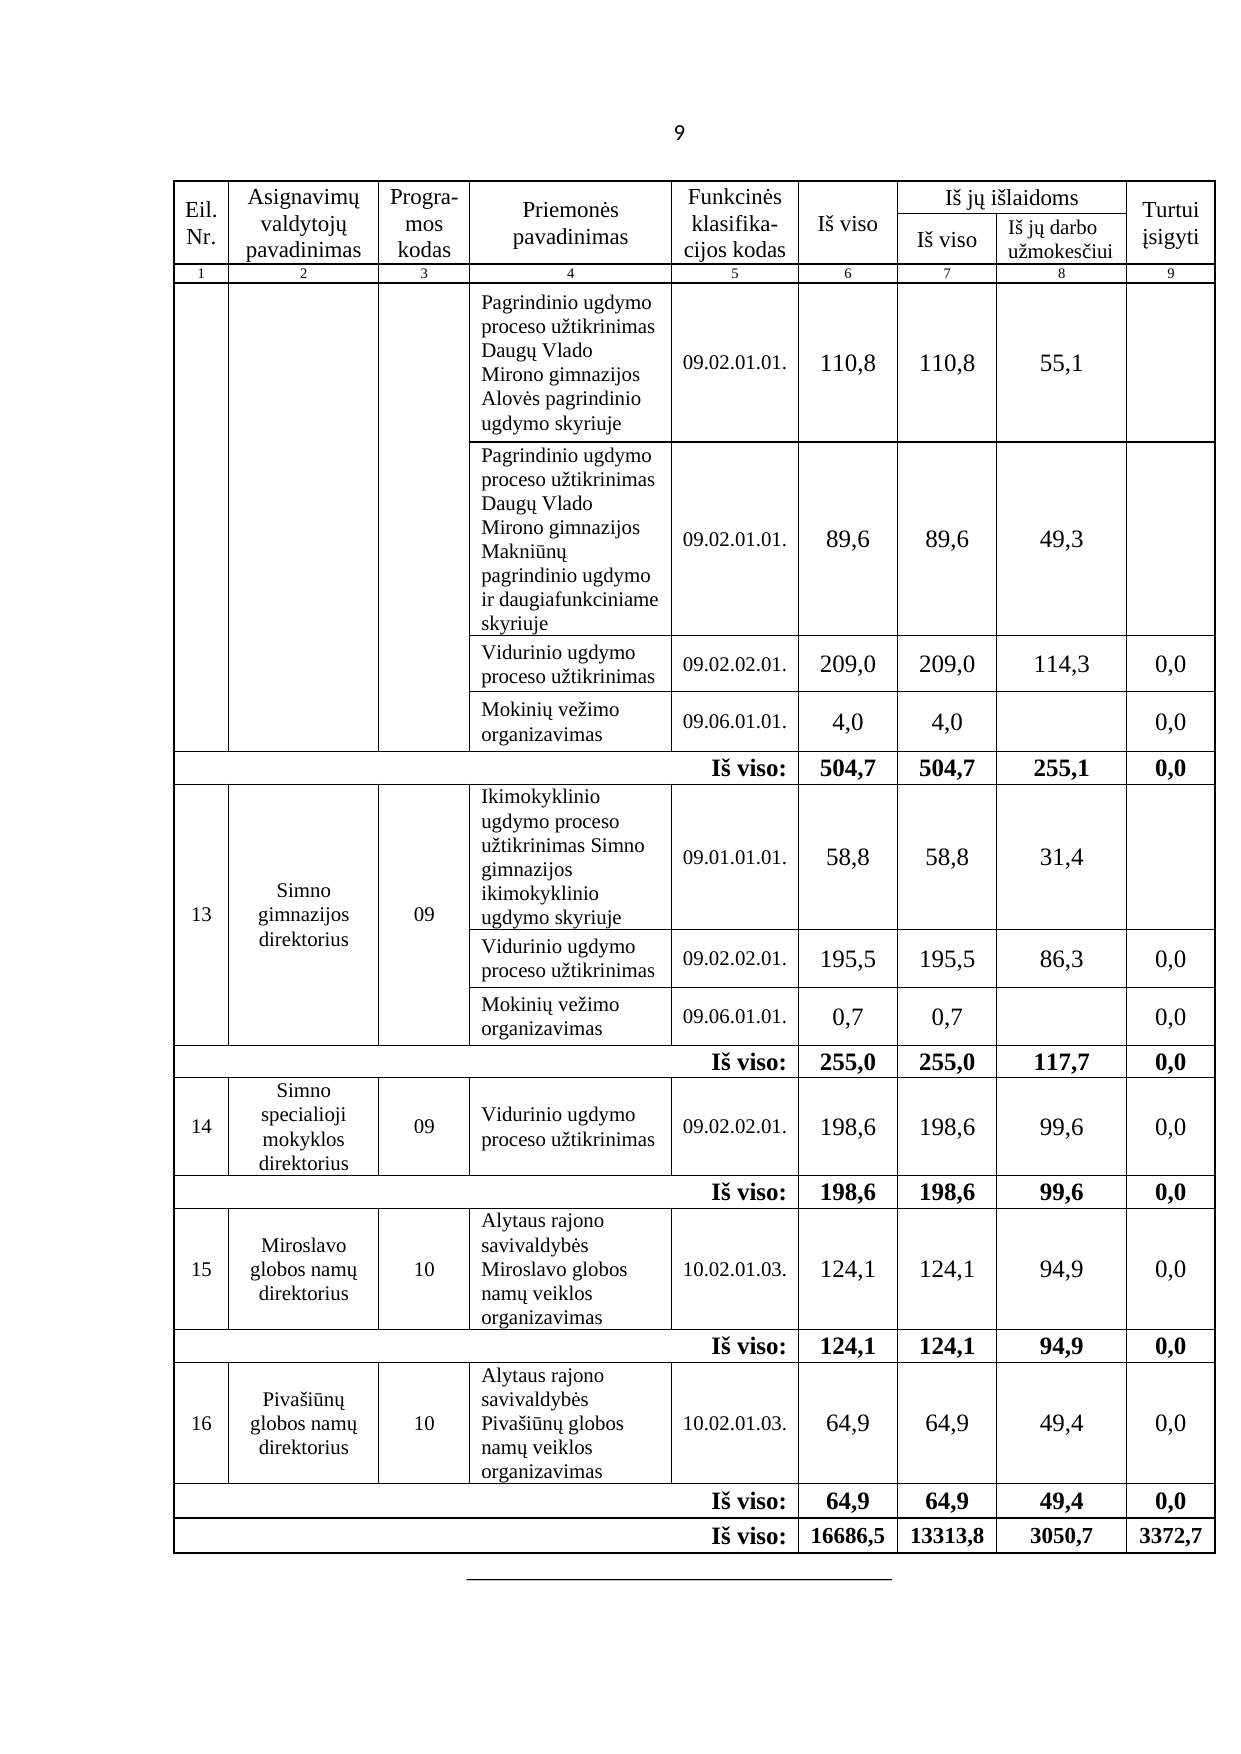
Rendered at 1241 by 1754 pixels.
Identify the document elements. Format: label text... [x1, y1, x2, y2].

table_cell [1127, 443, 1214, 635]
table_cell 09 [379, 785, 469, 1044]
table_cell Vidurinio ugdymo proceso užtikrinimas [470, 636, 671, 691]
table_cell [175, 284, 228, 751]
table_cell 0,0 [1127, 1046, 1214, 1077]
table_cell 195,5 [898, 930, 996, 987]
table_cell 209,0 [898, 636, 996, 691]
table_header Iš viso [799, 182, 897, 263]
table_header Priemonės pavadinimas [470, 182, 671, 263]
table_cell 89,6 [898, 443, 996, 635]
table_cell Mokinių vežimo organizavimas [470, 692, 671, 751]
table_cell 255,0 [898, 1046, 996, 1077]
table_cell [229, 284, 378, 751]
table_cell 86,3 [997, 930, 1126, 987]
table_cell 0,0 [1127, 636, 1214, 691]
table_cell 09.06.01.01. [672, 988, 798, 1044]
table_cell 64,9 [799, 1484, 897, 1517]
table_cell Iš viso [898, 214, 996, 263]
table_cell 99,6 [997, 1176, 1126, 1207]
table_cell 49,4 [997, 1363, 1126, 1483]
table_cell 0,0 [1127, 1330, 1214, 1362]
table_cell 0,0 [1127, 1209, 1214, 1329]
table_header Turtui įsigyti [1127, 182, 1214, 263]
table_cell Iš jų darbo užmokesčiui [997, 214, 1126, 263]
table_cell [1127, 785, 1214, 929]
table_cell 0,7 [898, 988, 996, 1044]
table_cell 0,7 [799, 988, 897, 1044]
table_cell Pivašiūnų globos namų direktorius [229, 1363, 378, 1483]
table_cell [379, 284, 469, 751]
table_cell Alytaus rajono savivaldybės Pivašiūnų globos namų veiklos organizavimas [470, 1363, 671, 1483]
table_cell 255,1 [997, 752, 1126, 783]
table_cell 49,4 [997, 1484, 1126, 1517]
table_cell 124,1 [799, 1209, 897, 1329]
table_cell 09 [379, 1078, 469, 1174]
table_cell 0,0 [1127, 1176, 1214, 1207]
table_cell 49,3 [997, 443, 1126, 635]
table_cell Alytaus rajono savivaldybės Miroslavo globos namų veiklos organizavimas [470, 1209, 671, 1329]
table_header Iš jų išlaidoms [898, 182, 1126, 213]
table_cell [997, 692, 1126, 751]
table_cell 0,0 [1127, 930, 1214, 987]
table_cell Iš viso: [175, 1176, 798, 1207]
table_cell 15 [175, 1209, 228, 1329]
table_cell Ikimokyklinio ugdymo proceso užtikrinimas Simno gimnazijos ikimokyklinio ugdymo skyriuje [470, 785, 671, 929]
table_cell 0,0 [1127, 1484, 1214, 1517]
table_cell 58,8 [898, 785, 996, 929]
table_cell 0,0 [1127, 752, 1214, 783]
table_cell 110,8 [898, 284, 996, 441]
table_cell Miroslavo globos namų direktorius [229, 1209, 378, 1329]
table_cell 09.02.02.01. [672, 1078, 798, 1174]
table_cell 110,8 [799, 284, 897, 441]
table_cell 1 [175, 265, 228, 282]
table_cell 0,0 [1127, 1363, 1214, 1483]
table_cell 10.02.01.03. [672, 1209, 798, 1329]
table_cell 5 [672, 265, 798, 282]
table_cell [1127, 284, 1214, 441]
table_cell Simno specialioji mokyklos direktorius [229, 1078, 378, 1174]
table_cell 09.02.02.01. [672, 930, 798, 987]
table_cell 2 [229, 265, 378, 282]
table_cell 09.02.01.01. [672, 443, 798, 635]
table_cell 10 [379, 1363, 469, 1483]
table_cell Mokinių vežimo organizavimas [470, 988, 671, 1044]
table_cell Simno gimnazijos direktorius [229, 785, 378, 1044]
table_cell 55,1 [997, 284, 1126, 441]
table_cell 16 [175, 1363, 228, 1483]
table_cell 13 [175, 785, 228, 1044]
table_cell 64,9 [898, 1484, 996, 1517]
table_cell 209,0 [799, 636, 897, 691]
table_cell 10.02.01.03. [672, 1363, 798, 1483]
table_cell 3050,7 [997, 1519, 1126, 1552]
table_cell 124,1 [898, 1330, 996, 1362]
table_cell 124,1 [799, 1330, 897, 1362]
table_cell 09.06.01.01. [672, 692, 798, 751]
table_cell 124,1 [898, 1209, 996, 1329]
table_cell 4,0 [799, 692, 897, 751]
table_header Asignavimų valdytojų pavadinimas [229, 182, 378, 263]
table_cell Vidurinio ugdymo proceso užtikrinimas [470, 930, 671, 987]
table_cell 195,5 [799, 930, 897, 987]
table_cell 4 [470, 265, 671, 282]
text __________________________________ [177, 1554, 1181, 1582]
table_cell 255,0 [799, 1046, 897, 1077]
table_cell 3 [379, 265, 469, 282]
table_cell 8 [997, 265, 1126, 282]
table_cell 117,7 [997, 1046, 1126, 1077]
table_cell 504,7 [898, 752, 996, 783]
table_cell 14 [175, 1078, 228, 1174]
table_cell 114,3 [997, 636, 1126, 691]
table_cell 198,6 [799, 1176, 897, 1207]
table_cell 9 [1127, 265, 1214, 282]
table_cell 58,8 [799, 785, 897, 929]
table_cell Iš viso: [175, 752, 798, 783]
table_cell 504,7 [799, 752, 897, 783]
table_cell 10 [379, 1209, 469, 1329]
table_cell 198,6 [898, 1176, 996, 1207]
table_cell 0,0 [1127, 692, 1214, 751]
table_cell 09.01.01.01. [672, 785, 798, 929]
table_cell 0,0 [1127, 988, 1214, 1044]
table_cell Iš viso: [175, 1484, 798, 1517]
table_cell 13313,8 [898, 1519, 996, 1552]
table_cell Iš viso: [175, 1330, 798, 1362]
table_cell 09.02.02.01. [672, 636, 798, 691]
table_header Progra-mos kodas [379, 182, 469, 263]
table_cell 16686,5 [799, 1519, 897, 1552]
table_cell 6 [799, 265, 897, 282]
table_cell 0,0 [1127, 1078, 1214, 1174]
table_cell 4,0 [898, 692, 996, 751]
table_header Funkcinės klasifika-cijos kodas [672, 182, 798, 263]
table_cell Iš viso: [175, 1046, 798, 1077]
table_cell Pagrindinio ugdymo proceso užtikrinimas Daugų Vlado Mirono gimnazijos Makniūnų pagrindinio ugdymo ir daugiafunkciniame skyriuje [470, 443, 671, 635]
table_cell 31,4 [997, 785, 1126, 929]
table_cell 94,9 [997, 1209, 1126, 1329]
table_cell [997, 988, 1126, 1044]
table_cell 64,9 [799, 1363, 897, 1483]
table_cell 7 [898, 265, 996, 282]
table_cell 99,6 [997, 1078, 1126, 1174]
table_cell 94,9 [997, 1330, 1126, 1362]
table_cell Pagrindinio ugdymo proceso užtikrinimas Daugų Vlado Mirono gimnazijos Alovės pagrindinio ugdymo skyriuje [470, 284, 671, 441]
table_cell 09.02.01.01. [672, 284, 798, 441]
table_cell Vidurinio ugdymo proceso užtikrinimas [470, 1078, 671, 1174]
table_cell 89,6 [799, 443, 897, 635]
table_cell Iš viso: [175, 1519, 798, 1552]
table_cell 198,6 [898, 1078, 996, 1174]
table_cell 3372,7 [1127, 1519, 1214, 1552]
table_header Eil. Nr. [175, 182, 228, 263]
table_cell 64,9 [898, 1363, 996, 1483]
table_cell 198,6 [799, 1078, 897, 1174]
